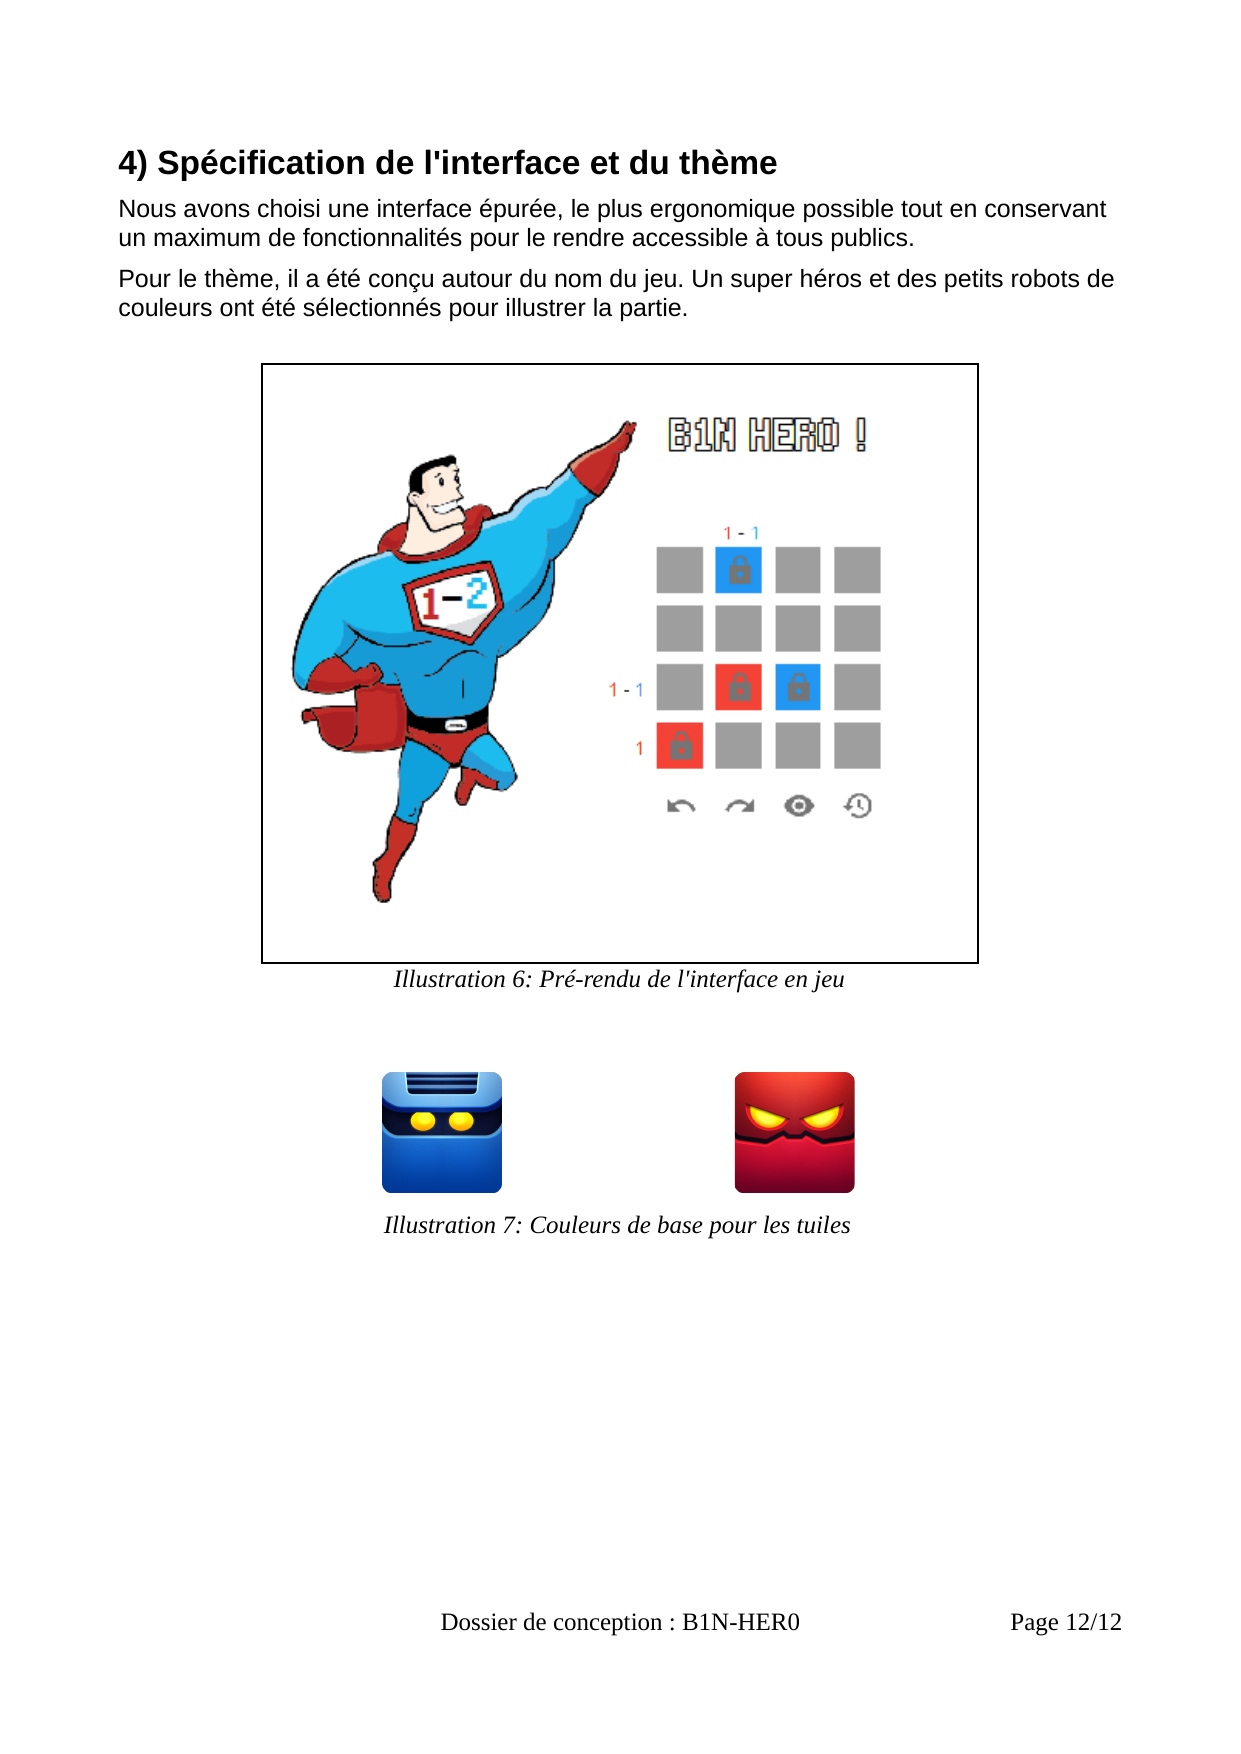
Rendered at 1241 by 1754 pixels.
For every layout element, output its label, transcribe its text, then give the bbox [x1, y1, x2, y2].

text Illustration 6: Pré-rendu de l'interface en jeu [261, 964, 979, 993]
text [261, 347, 979, 363]
picture [734, 1072, 855, 1193]
picture [265, 368, 975, 960]
picture [382, 1072, 502, 1193]
text Nous avons choisi une interface épurée, le plus ergonomique possible tout en conservant un maximum de fonctionnalités pour le rendre accessible à tous publics. [118, 194, 1122, 252]
text [263, 365, 977, 962]
text Pour le thème, il a été conçu autour du nom du jeu. Un super héros et des petits robots de couleurs ont été sélectionnés pour illustrer la partie. [118, 264, 1122, 322]
subtitle 4) Spécification de l'interface et du thème [118, 143, 1122, 182]
